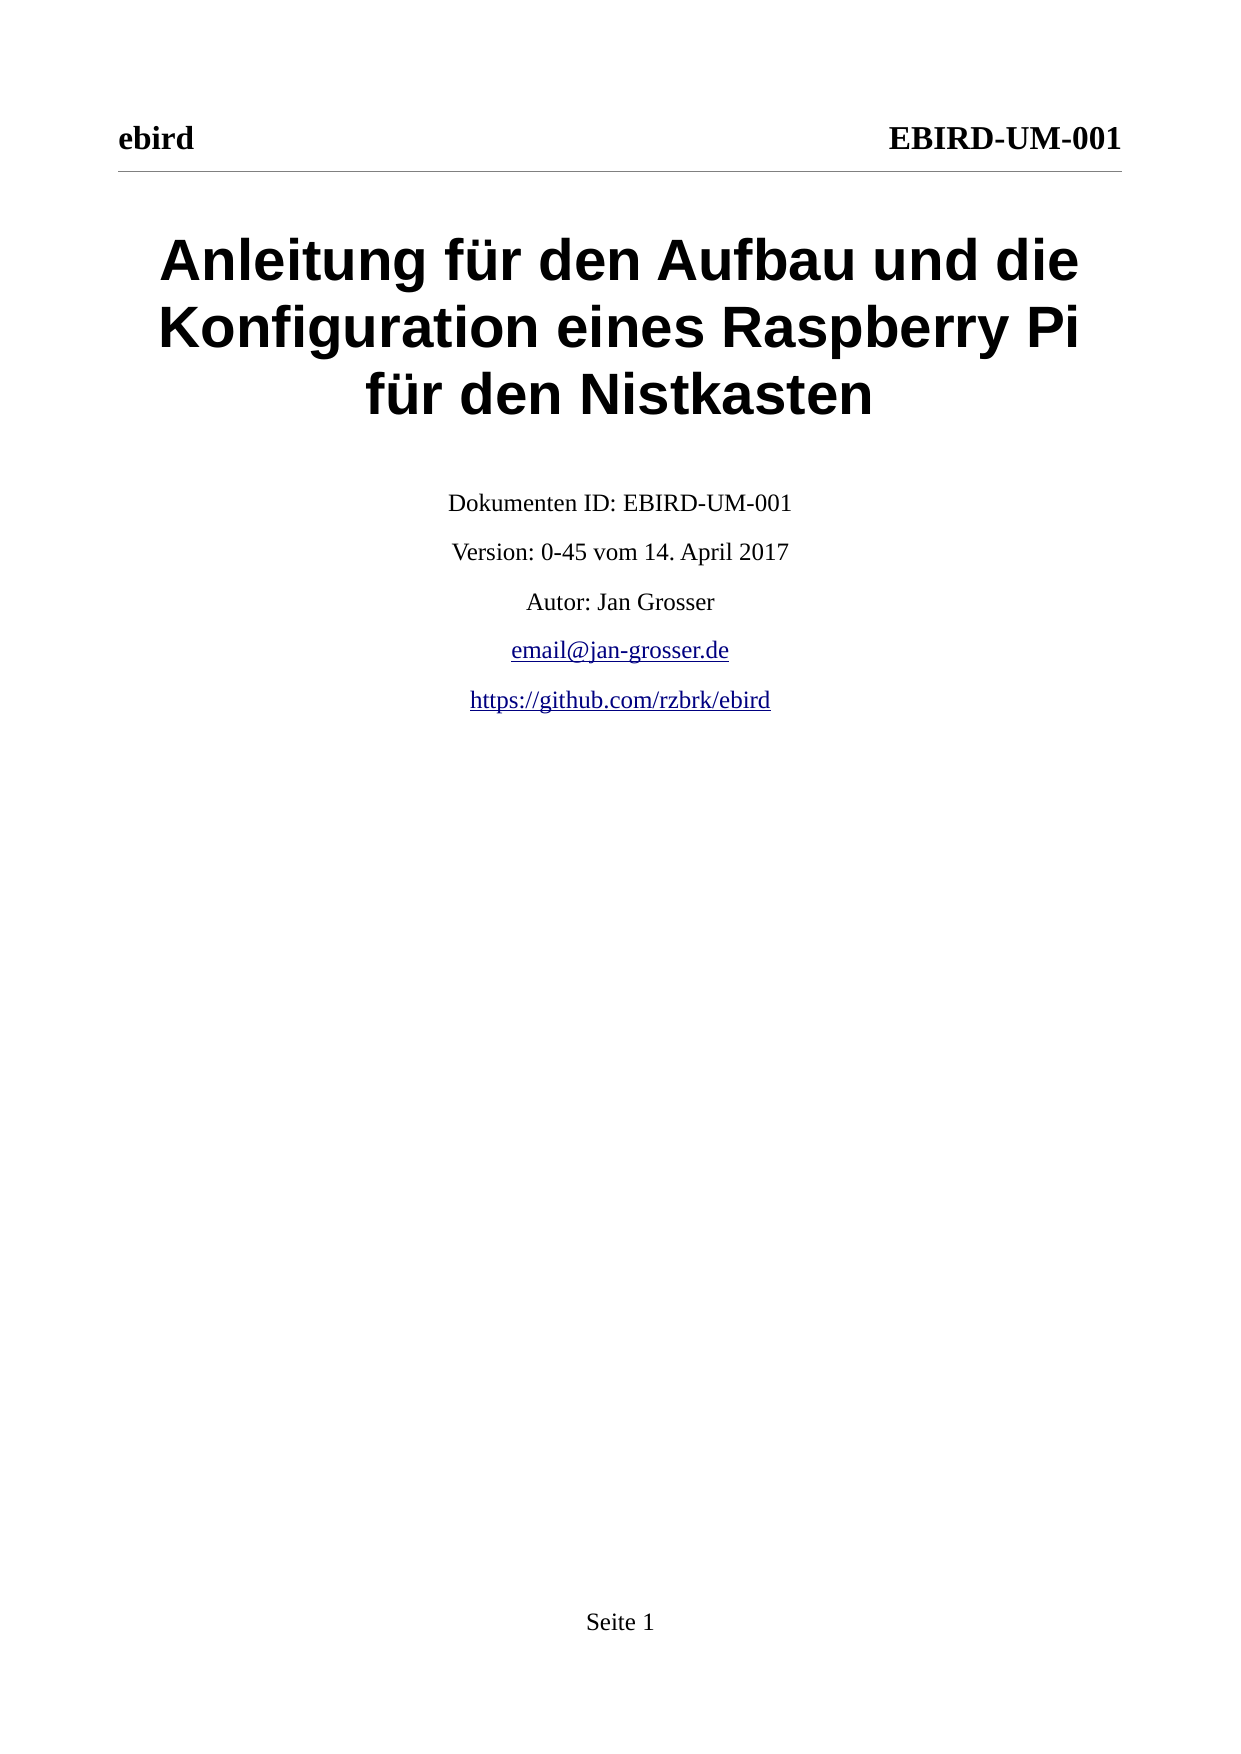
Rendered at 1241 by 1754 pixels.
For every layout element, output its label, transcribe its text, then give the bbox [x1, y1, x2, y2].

text https://github.com/rzbrk/ebird [118, 685, 1122, 713]
text Dokumenten ID: EBIRD-UM-001 [118, 488, 1122, 517]
text Autor: Jan Grosser [118, 587, 1122, 615]
title Anleitung für den Aufbau und die Konfiguration eines Raspberry Pi für den Nistkasten [118, 226, 1122, 427]
text email@jan-grosser.de [118, 636, 1122, 664]
text Version: 0-45 vom 14. April 2017 [118, 537, 1122, 566]
